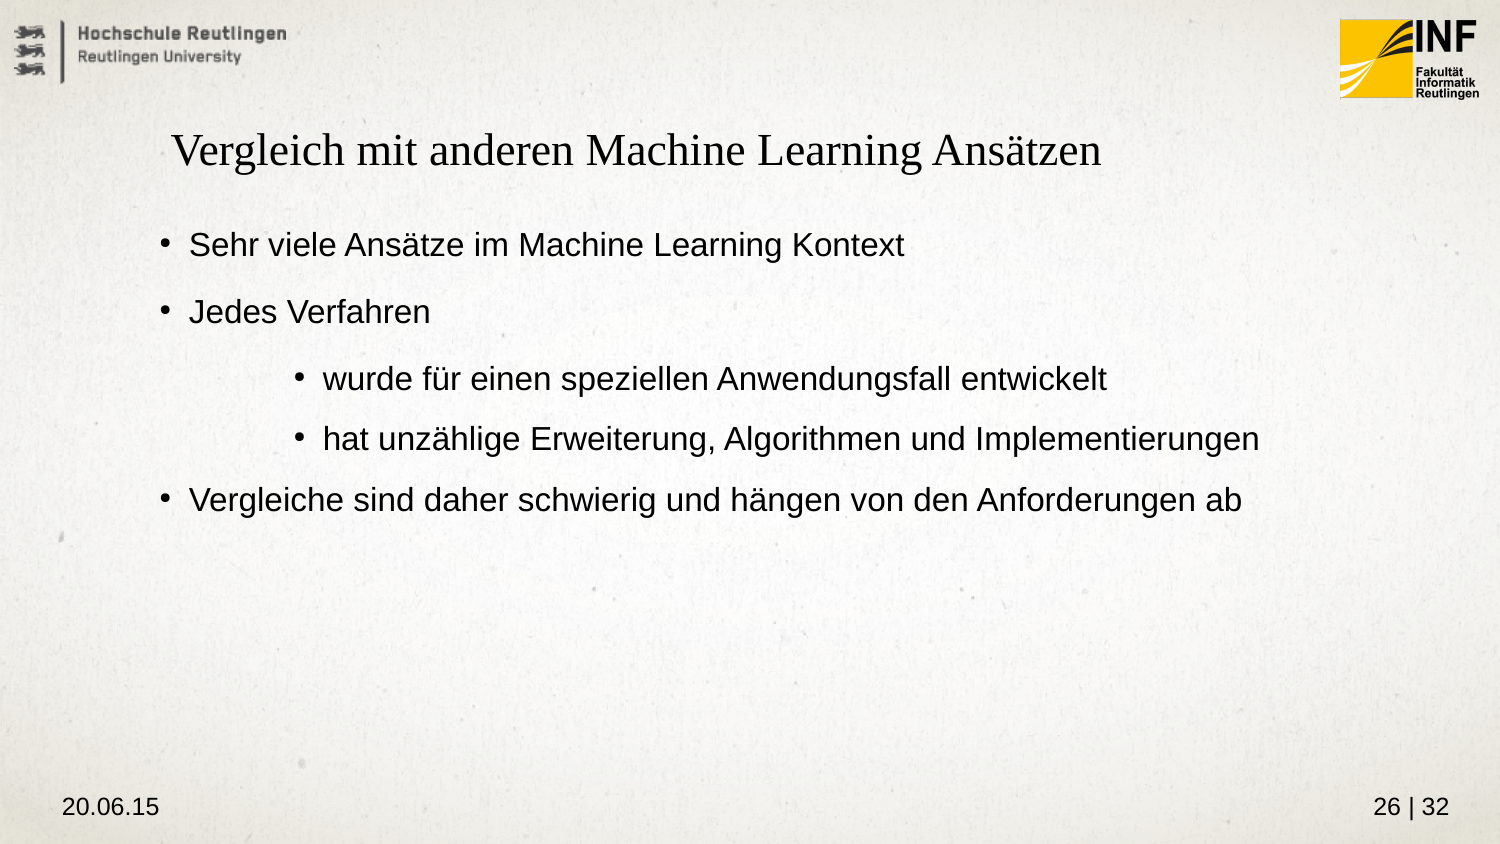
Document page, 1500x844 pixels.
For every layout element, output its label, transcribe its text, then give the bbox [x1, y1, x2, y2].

picture [0, 0, 1500, 844]
title Vergleich mit anderen Machine Learning Ansätzen [159, 106, 1341, 188]
list Sehr viele Ansätze im Machine Learning Kontext Jedes Verfahren wurde für einen speziellen Anwendungsfall entwickelt hat unzählige Erweiterung, Algorithmen und Implementierungen Vergleiche sind daher schwierig und hängen von den Anforderungen ab [159, 225, 1341, 731]
